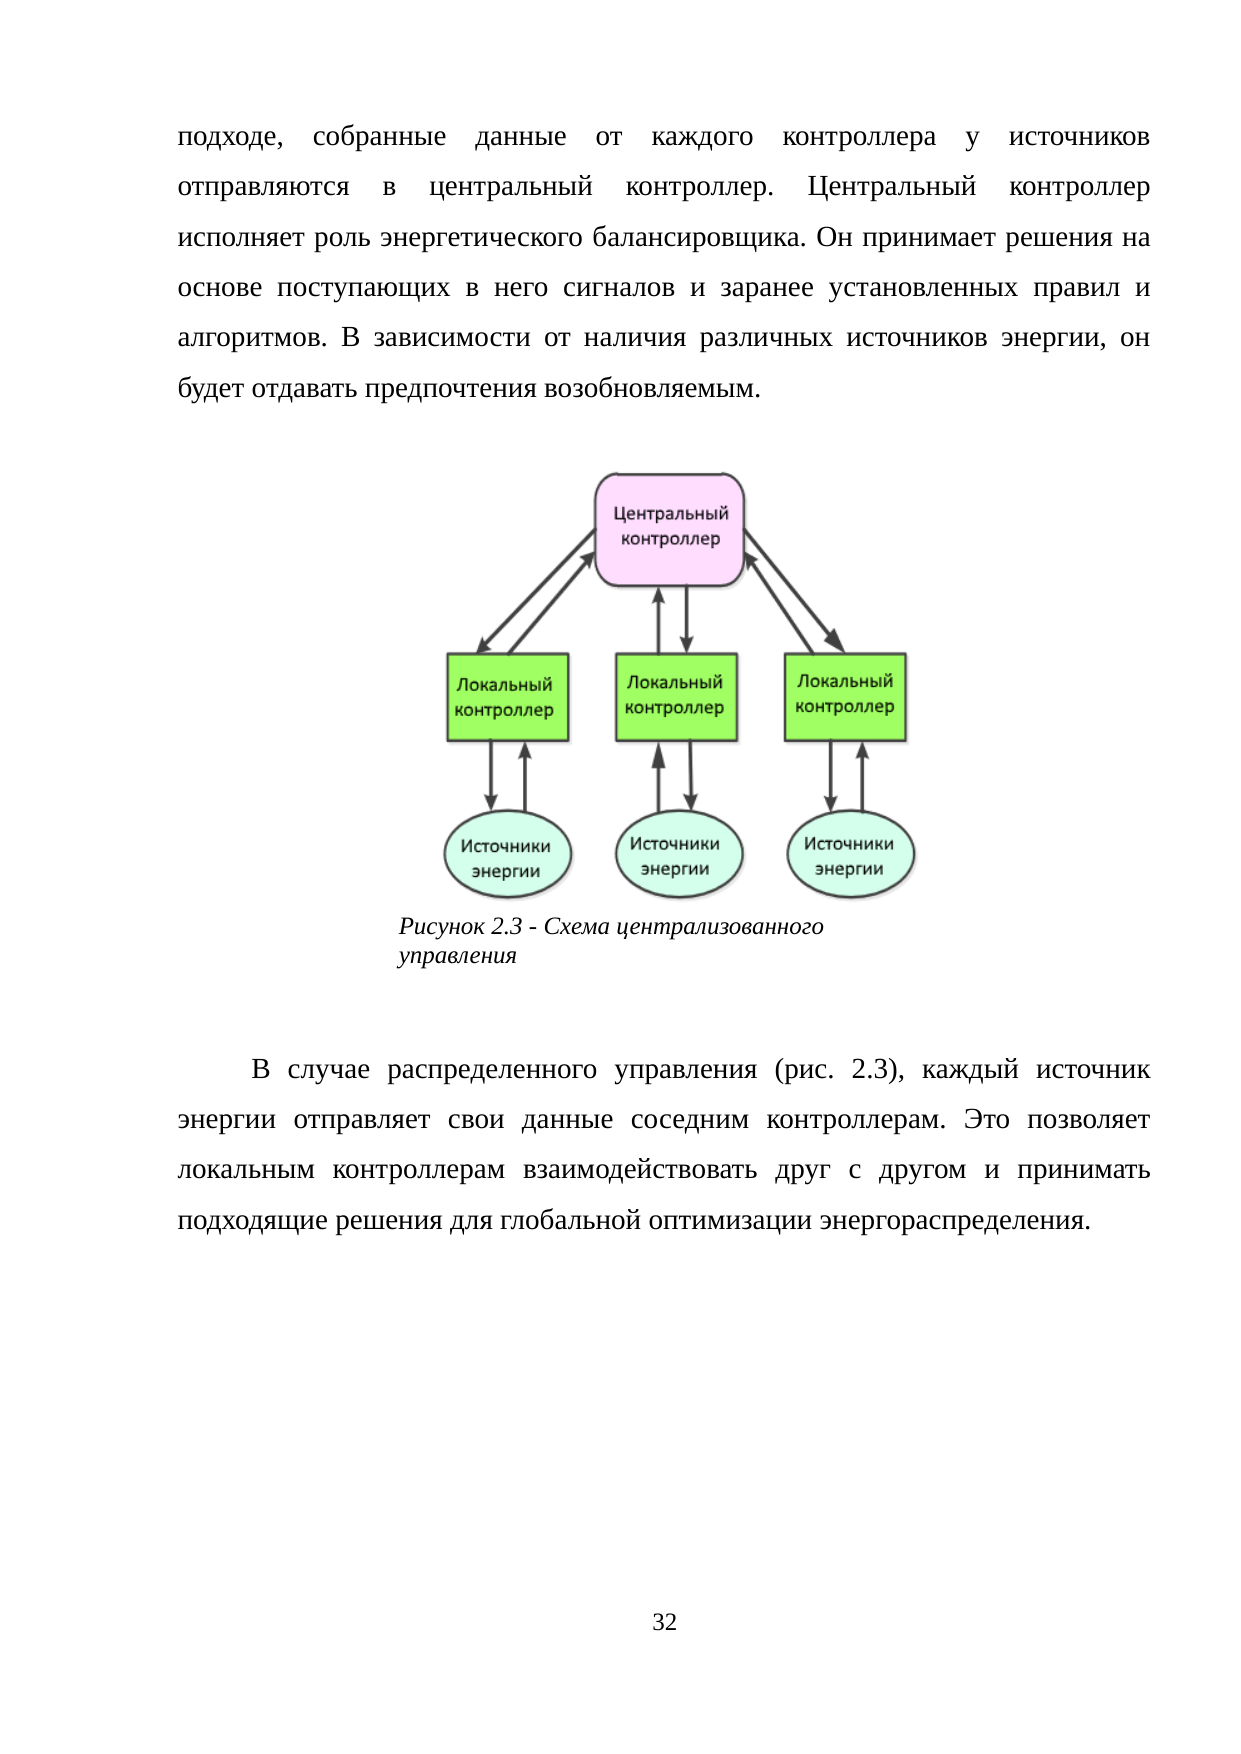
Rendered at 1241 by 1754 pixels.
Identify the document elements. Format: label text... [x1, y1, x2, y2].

text подходе, собранные данные от каждого контроллера у источников отправляются в центральный контроллер. Центральный контроллер исполняет роль энергетического балансировщика. Он принимает решения на основе поступающих в него сигналов и заранее установленных правил и алгоритмов. В зависимости от наличия различных источников энергии, он будет отдавать предпочтения возобновляемым. [177, 118, 1152, 403]
text В случае распределенного управления (рис. 2.3), каждый источник энергии отправляет свои данные соседним контроллерам. Это позволяет локальным контроллерам взаимодействовать друг с другом и принимать подходящие решения для глобальной оптимизации энергораспределения. [177, 1051, 1152, 1235]
text Рисунок 2.3 - Схема централизованного управления [398, 906, 937, 969]
picture [398, 447, 938, 906]
